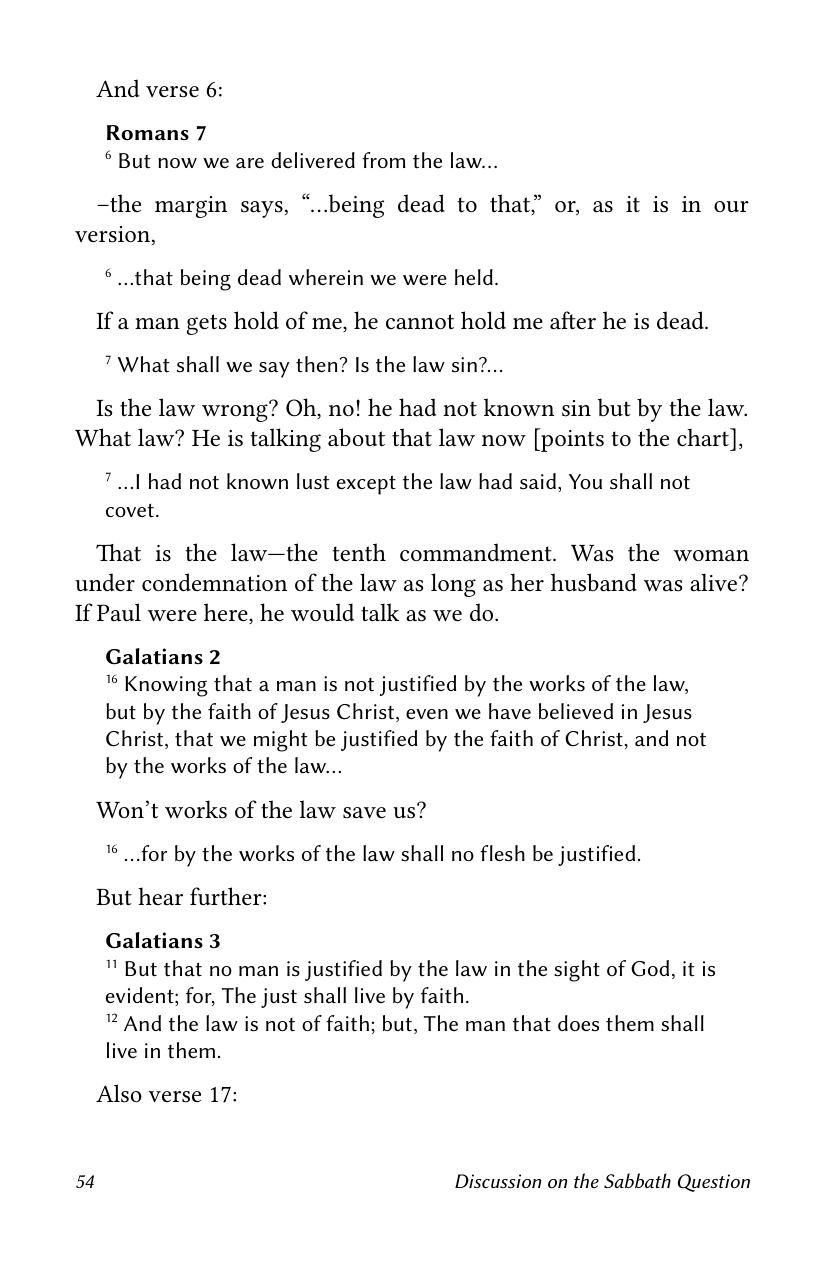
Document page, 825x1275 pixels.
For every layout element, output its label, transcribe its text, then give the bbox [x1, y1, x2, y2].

text Won’t works of the law save us? [75, 796, 750, 824]
text 6 ...that being dead wherein we were held. [105, 265, 720, 291]
text 7 What shall we say then? Is the law sin?... [105, 352, 720, 378]
text Galatians 2 [105, 644, 750, 670]
text 11 But that no man is justified by the law in the sight of God, it is evident; for, The just shall live by faith. [105, 956, 720, 1009]
text 16 Knowing that a man is not justified by the works of the law, but by the faith of Jesus Christ, even we have believed in Jesus Christ, that we might be justified by the faith of Christ, and not by the works of the law... [105, 671, 720, 779]
text That is the law—the tenth commandment. Was the woman under condemnation of the law as long as her husband was alive? If Paul were here, he would talk as we do. [75, 539, 750, 627]
text But hear further: [75, 883, 750, 912]
text Romans 7 [105, 120, 750, 146]
text 16 ...for by the works of the law shall no flesh be justified. [105, 841, 720, 867]
text Is the law wrong? Oh, no! he had not known sin but by the law. What law? He is talking about that law now [points to the chart], [75, 394, 750, 453]
text 12 And the law is not of faith; but, The man that does them shall live in them. [105, 1010, 720, 1064]
text Also verse 17: [75, 1080, 750, 1109]
text 6 But now we are delivered from the law... [105, 147, 720, 174]
text And verse 6: [75, 75, 750, 103]
text 7 ...I had not known lust except the law had said, You shall not covet. [105, 469, 720, 523]
text Galatians 3 [105, 928, 750, 954]
text –the margin says, “...being dead to that,” or, as it is in our version, [75, 190, 750, 248]
text If a man gets hold of me, he cannot hold me after he is dead. [75, 307, 750, 336]
